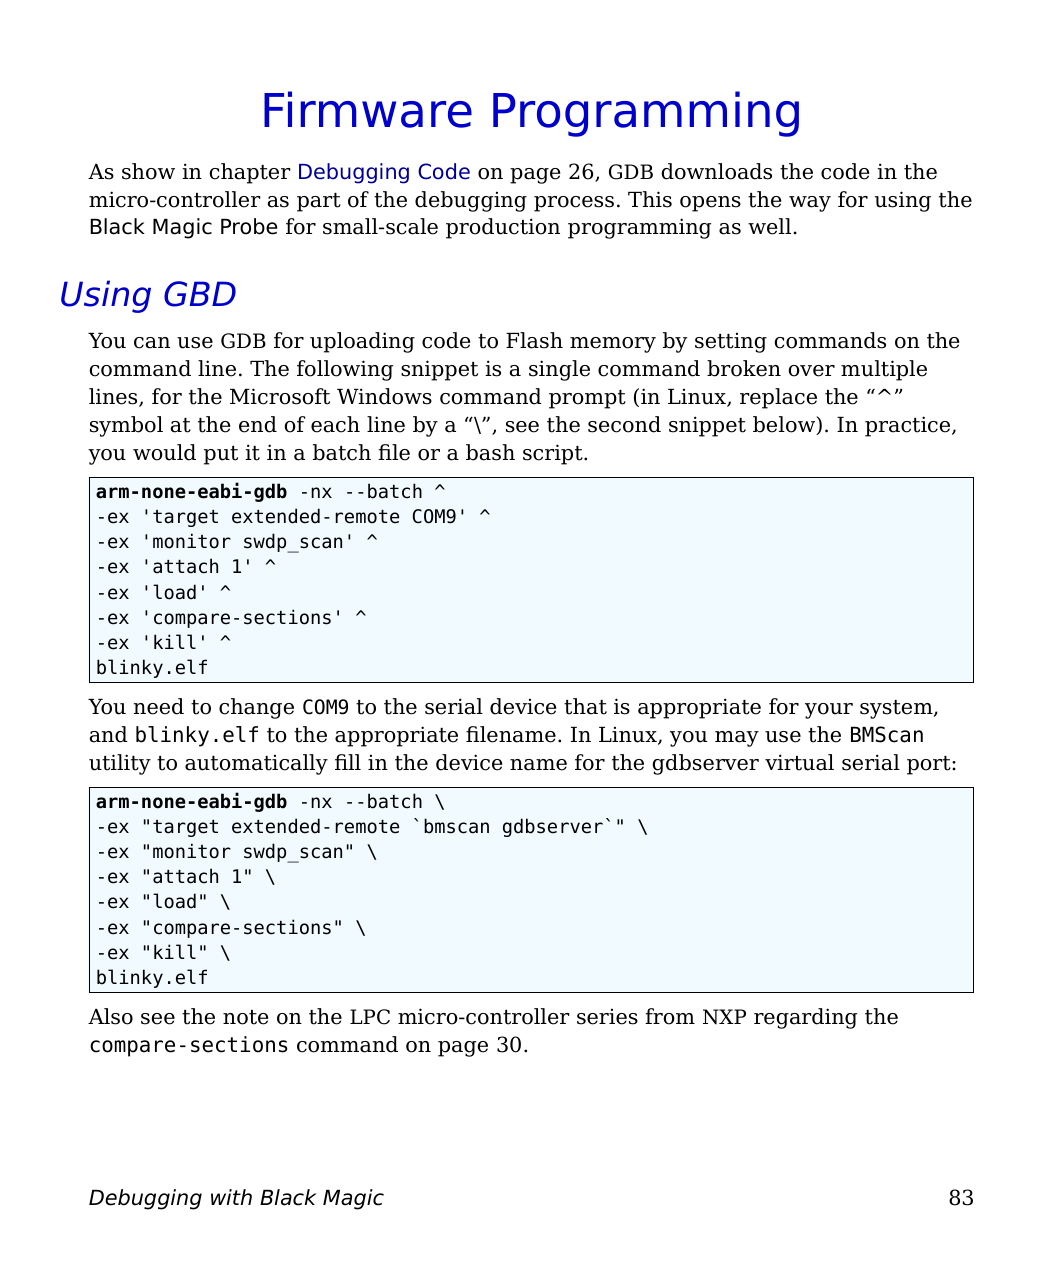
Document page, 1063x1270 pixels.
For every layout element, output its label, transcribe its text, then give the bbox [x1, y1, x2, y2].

text You can use GDB for uploading code to Flash memory by setting commands on the command line. The following snippet is a single command broken over multiple lines, for the Microsoft Windows command prompt (in Linux, replace the “^” symbol at the end of each line by a “\”, see the second snippet below). In practice, you would put it in a batch file or a bash script. [88, 329, 974, 465]
text -ex 'monitor swdp_scan' ^ [90, 527, 973, 553]
text arm-none-eabi-gdb -nx --batch ^ [90, 478, 973, 502]
text -ex "attach 1" \ [90, 862, 973, 888]
text -ex "monitor swdp_scan" \ [90, 837, 973, 862]
subtitle Using GBD [59, 276, 974, 314]
text -ex 'attach 1' ^ [90, 553, 973, 578]
text -ex "load" \ [90, 888, 973, 913]
text arm-none-eabi-gdb -nx --batch \ [90, 788, 973, 812]
text Also see the note on the LPC micro-controller series from NXP regarding the compare-sections command on page 29. [88, 1005, 974, 1057]
text blinky.elf [90, 653, 973, 682]
text -ex 'target extended-remote COM9' ^ [90, 502, 973, 527]
text As show in chapter Debugging Code on page 25, GDB downloads the code in the micro-controller as part of the debugging process. This opens the way for using the Black Magic Probe for small-scale production programming as well. [88, 160, 974, 240]
text -ex 'load' ^ [90, 578, 973, 603]
text -ex "kill" \ [90, 938, 973, 963]
text blinky.elf [90, 963, 973, 992]
text -ex "compare-sections" \ [90, 913, 973, 938]
text -ex 'kill' ^ [90, 628, 973, 653]
text You need to change COM9 to the serial device that is appropriate for your system, and blinky.elf to the appropriate filename. In Linux, you may use the BMScan utility to automatically fill in the device name for the gdbserver virtual serial port: [88, 695, 974, 775]
text -ex "target extended-remote `bmscan gdbserver`" \ [90, 812, 973, 837]
subtitle Firmware Programming [88, 84, 974, 138]
text -ex 'compare-sections' ^ [90, 603, 973, 628]
